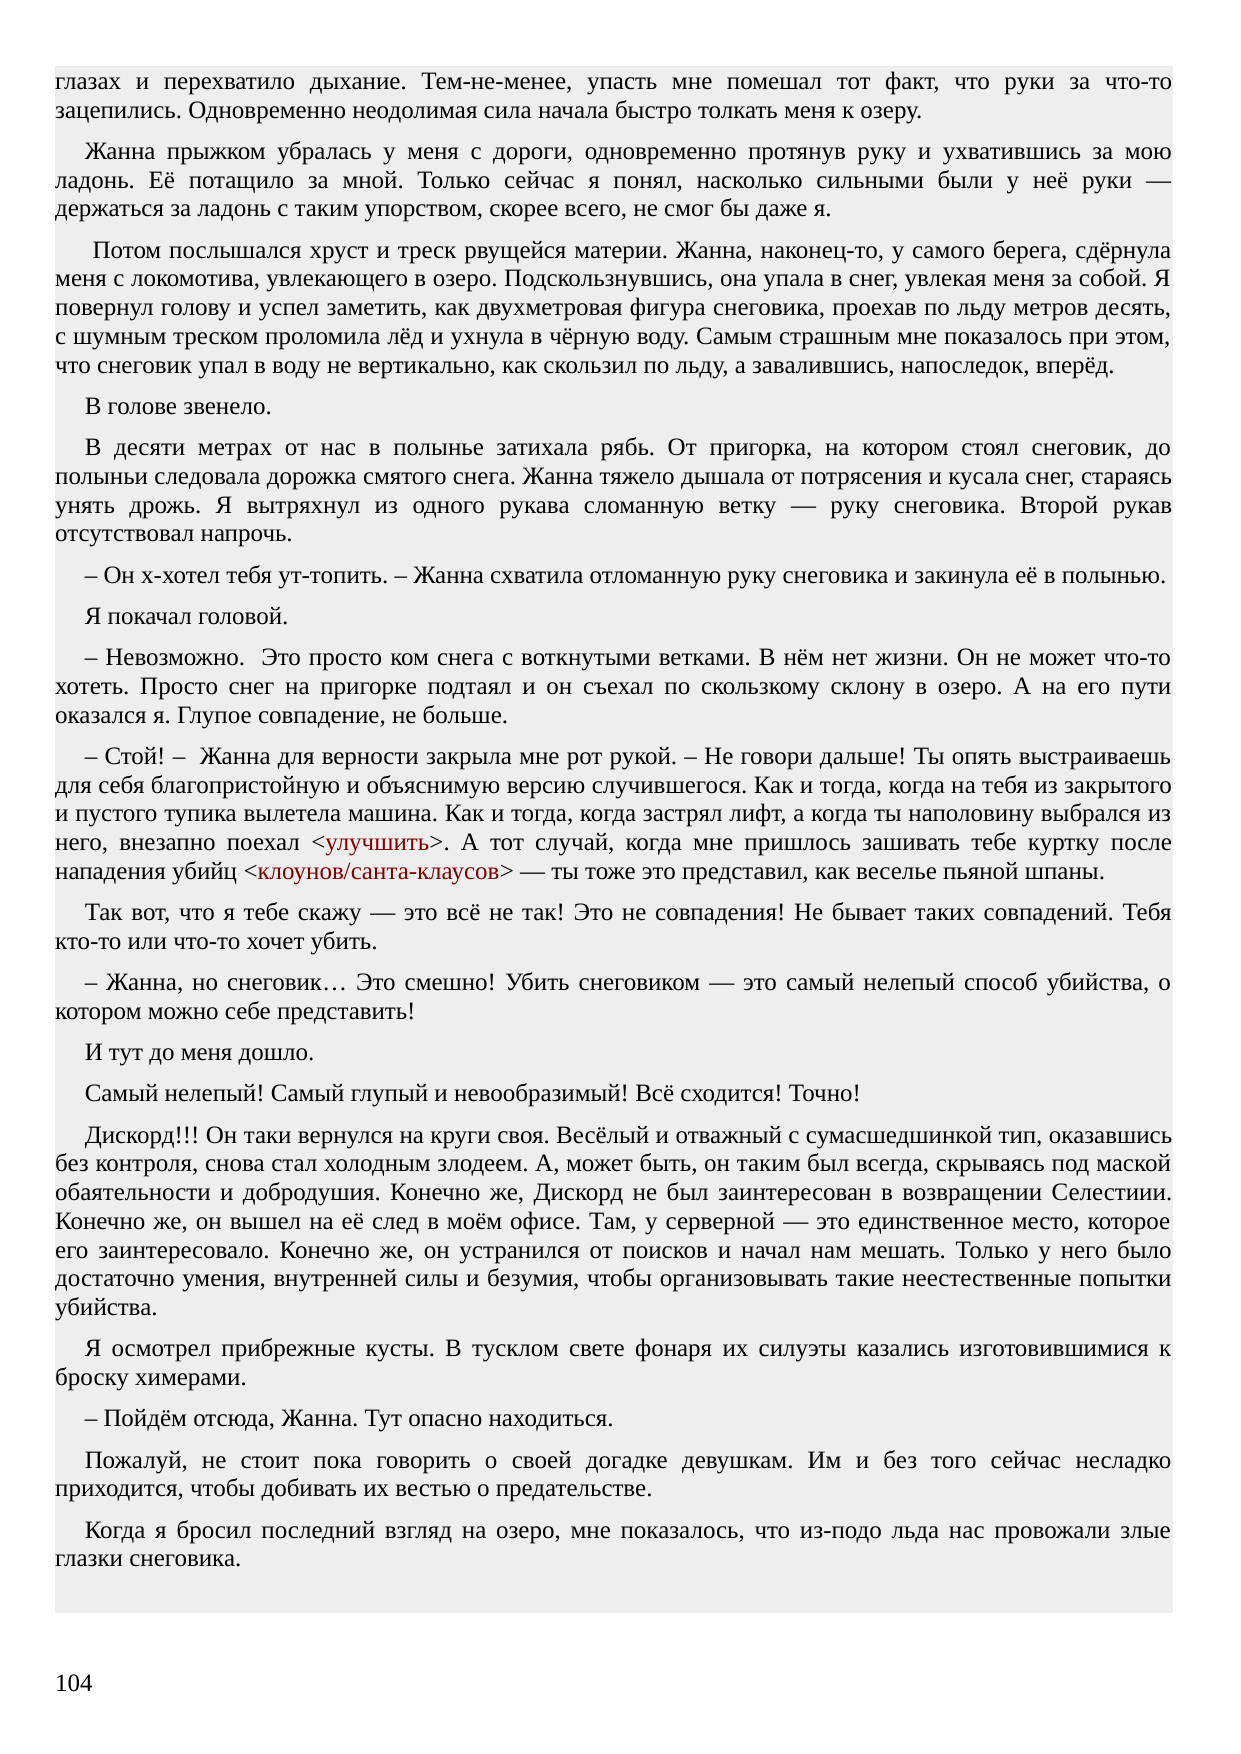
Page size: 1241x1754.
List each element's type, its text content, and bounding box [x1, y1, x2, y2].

text И тут до меня дошло. [55, 1037, 1173, 1066]
text Самый нелепый! Самый глупый и невообразимый! Всё сходится! Точно! [55, 1078, 1173, 1107]
text Дискорд!!! Он таки вернулся на круги своя. Весёлый и отважный с сумасшедшинкой тип, оказавшись без контроля, снова стал холодным злодеем. А, может быть, он таким был всегда, скрываясь под маской обаятельности и добродушия. Конечно же, Дискорд не был заинтересован в возвращении Селестиии. Конечно же, он вышел на её след в моём офисе. Там, у серверной — это единственное место, которое его заинтересовало. Конечно же, он устранился от поисков и начал нам мешать. Только у него было достаточно умения, внутренней силы и безумия, чтобы организовывать такие неестественные попытки убийства. [55, 1120, 1173, 1321]
text Так вот, что я тебе скажу — это всё не так! Это не совпадения! Не бывает таких совпадений. Тебя кто-то или что-то хочет убить. [55, 897, 1173, 955]
text – Жанна, но снеговик… Это смешно! Убить снеговиком — это самый нелепый способ убийства, о котором можно себе представить! [55, 967, 1173, 1025]
text В голове звенело. [55, 391, 1173, 420]
text Я осмотрел прибрежные кусты. В тусклом свете фонаря их силуэты казались изготовившимися к броску химерами. [55, 1333, 1173, 1391]
text Пожалуй, не стоит пока говорить о своей догадке девушкам. Им и без того сейчас несладко приходится, чтобы добивать их вестью о предательстве. [55, 1445, 1173, 1502]
text В десяти метрах от нас в полынье затихала рябь. От пригорка, на котором стоял снеговик, до полыньи следовала дорожка смятого снега. Жанна тяжело дышала от потрясения и кусала снег, стараясь унять дрожь. Я вытряхнул из одного рукава сломанную ветку — руку снеговика. Второй рукав отсутствовал напрочь. [55, 432, 1173, 547]
text – Стой! – Жанна для верности закрыла мне рот рукой. – Не говори дальше! Ты опять выстраиваешь для себя благопристойную и объяснимую версию случившегося. Как и тогда, когда на тебя из закрытого и пустого тупика вылетела машина. Как и тогда, когда застрял лифт, а когда ты наполовину выбрался из него, внезапно поехал <улучшить>. А тот случай, когда мне пришлось зашивать тебе куртку после нападения убийц <клоунов/санта-клаусов> — ты тоже это представил, как веселье пьяной шпаны. [55, 741, 1173, 885]
text Потом послышался хруст и треск рвущейся материи. Жанна, наконец-то, у самого берега, сдёрнула меня с локомотива, увлекающего в озеро. Подскользнувшись, она упала в снег, увлекая меня за собой. Я повернул голову и успел заметить, как двухметровая фигура снеговика, проехав по льду метров десять, с шумным треском проломила лёд и ухнула в чёрную воду. Самым страшным мне показалось при этом, что снеговик упал в воду не вертикально, как скользил по льду, а завалившись, напоследок, вперёд. [55, 235, 1173, 378]
text глазах и перехватило дыхание. Тем-не-менее, упасть мне помешал тот факт, что руки за что-то зацепились. Одновременно неодолимая сила начала быстро толкать меня к озеру. [55, 66, 1173, 123]
text – Пойдём отсюда, Жанна. Тут опасно находиться. [55, 1403, 1173, 1432]
text Жанна прыжком убралась у меня с дороги, одновременно протянув руку и ухватившись за мою ладонь. Её потащило за мной. Только сейчас я понял, насколько сильными были у неё руки — держаться за ладонь с таким упорством, скорее всего, не смог бы даже я. [55, 136, 1173, 222]
text Я покачал головой. [55, 601, 1173, 630]
text – Он х-хотел тебя ут-топить. – Жанна схватила отломанную руку снеговика и закинула её в полынью. [55, 560, 1173, 588]
text – Невозможно. Это просто ком снега с воткнутыми ветками. В нём нет жизни. Он не может что-то хотеть. Просто снег на пригорке подтаял и он съехал по скользкому склону в озеро. А на его пути оказался я. Глупое совпадение, не больше. [55, 642, 1173, 728]
text Когда я бросил последний взгляд на озеро, мне показалось, что из-подо льда нас провожали злые глазки снеговика. [55, 1515, 1173, 1572]
